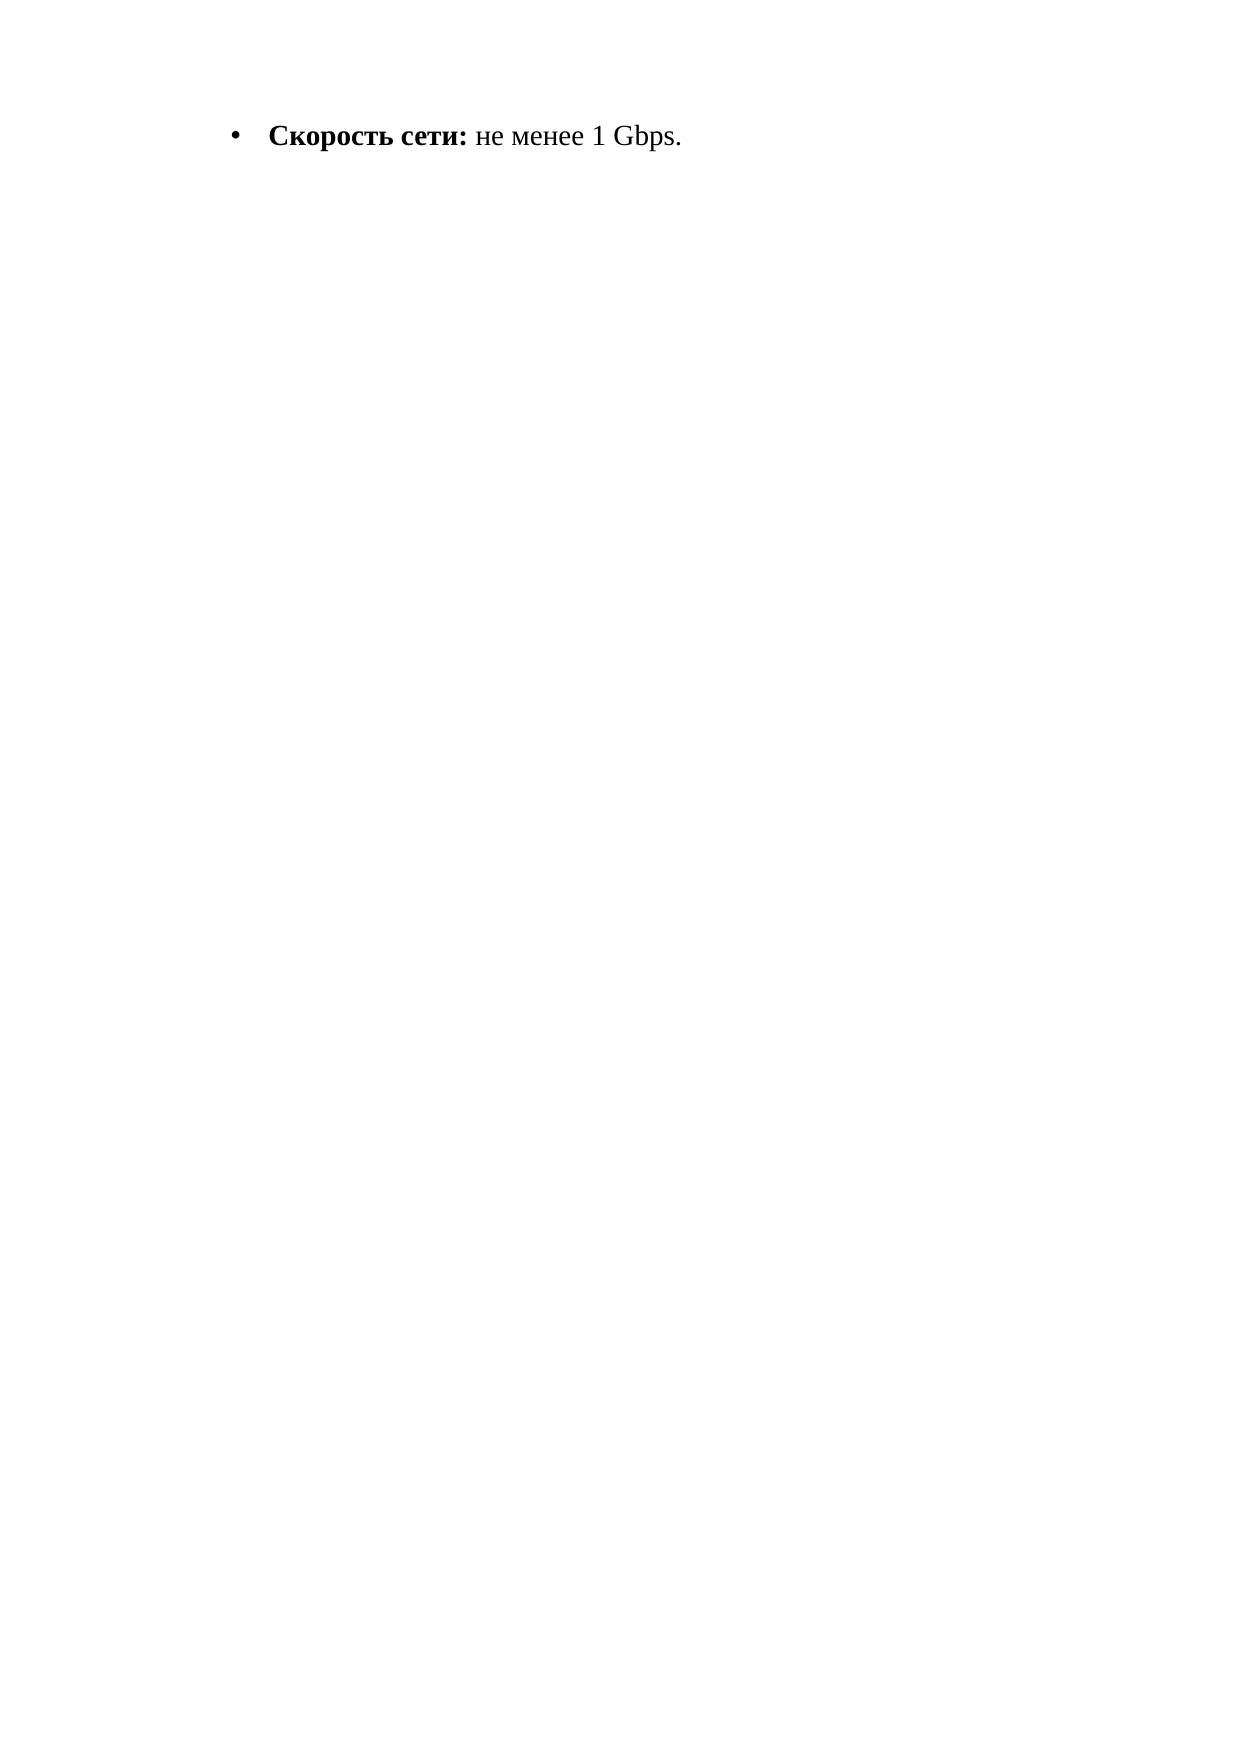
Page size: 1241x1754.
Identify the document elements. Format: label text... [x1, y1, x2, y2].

list Cкорость сети: не менее 1 Gbps. [231, 118, 1122, 152]
